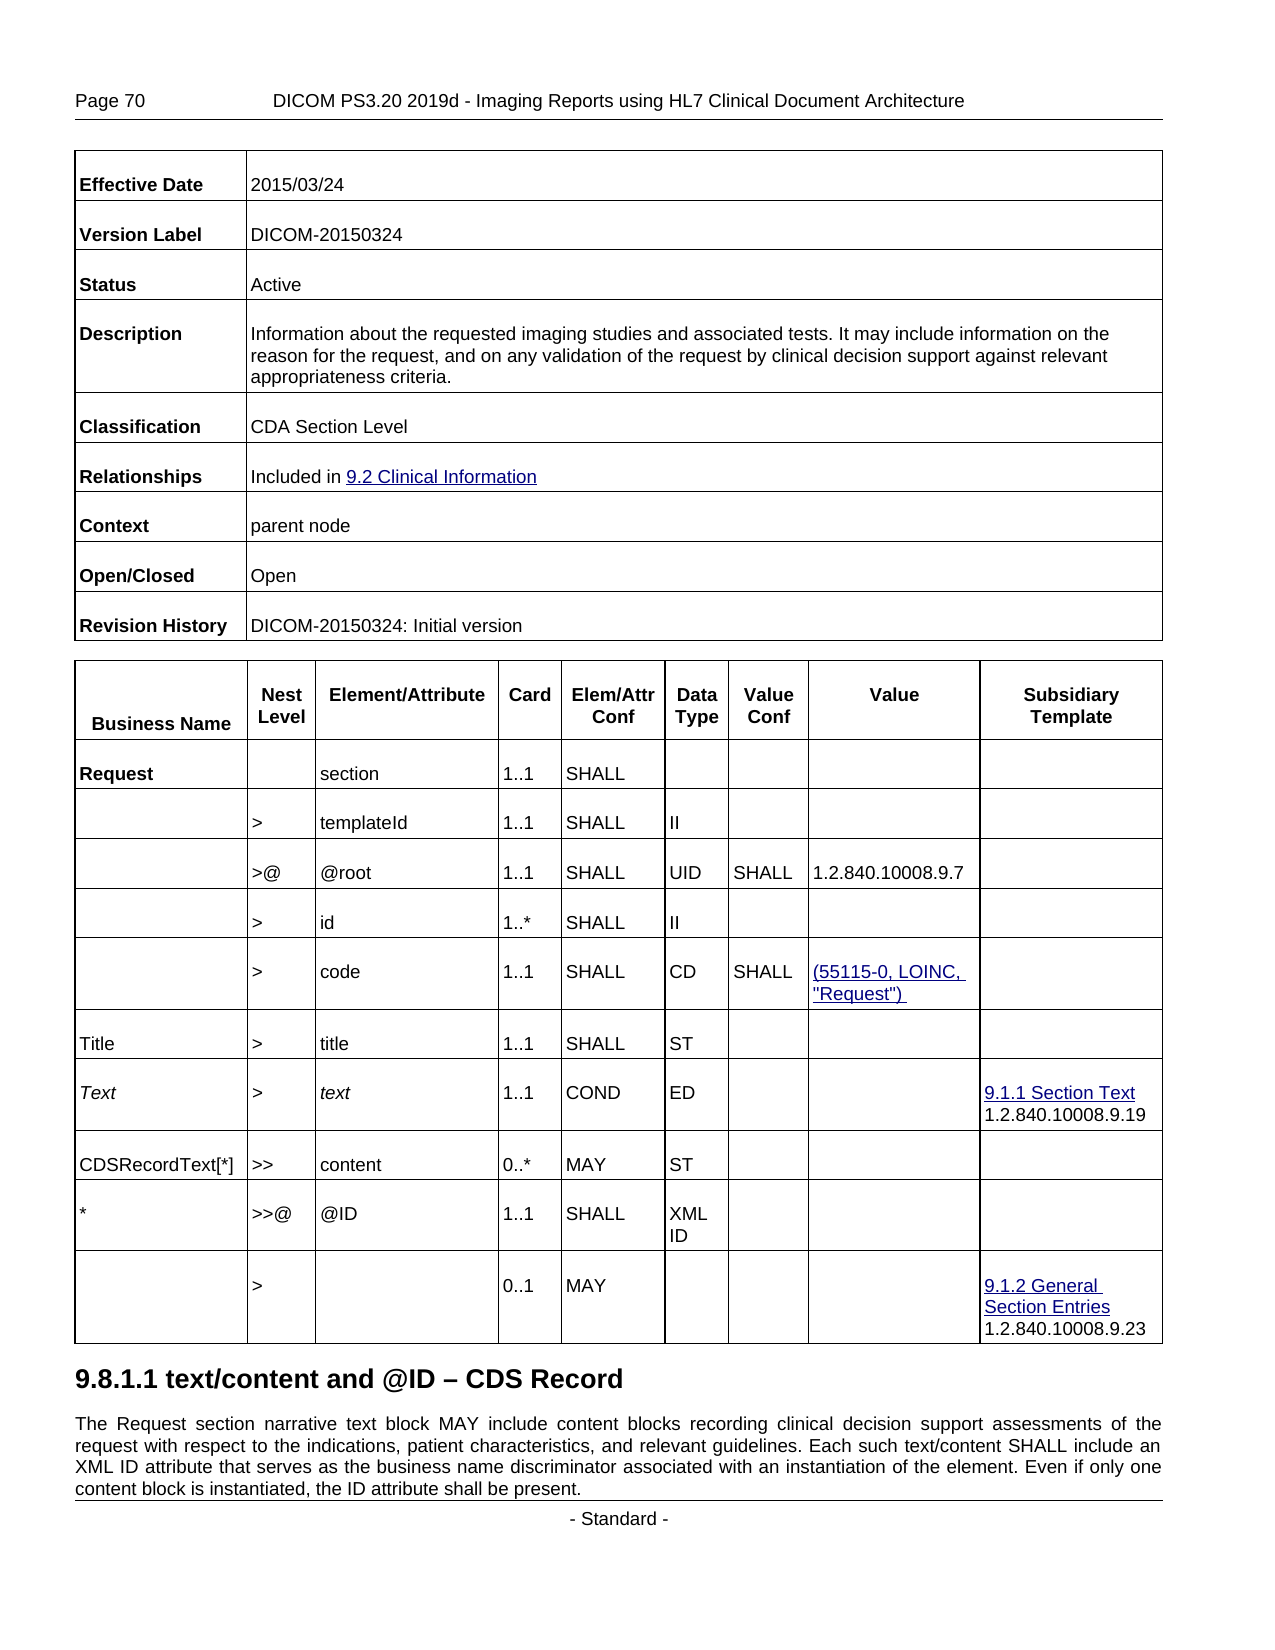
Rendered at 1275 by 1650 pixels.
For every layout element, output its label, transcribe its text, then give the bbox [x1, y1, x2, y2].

table_cell > [248, 1251, 315, 1343]
table_cell > [248, 1010, 315, 1058]
table_cell Text [76, 1059, 247, 1129]
table_cell 1..1 [499, 789, 561, 838]
table_cell [76, 938, 247, 1008]
table_cell > [248, 938, 315, 1008]
table_cell 1..1 [499, 938, 561, 1008]
table_cell Included in 9.2 Clinical Information [247, 443, 1162, 491]
table_cell [729, 1010, 808, 1058]
table_cell COND [562, 1059, 664, 1129]
table_cell Request [76, 740, 247, 788]
table_header Value Conf [729, 661, 808, 738]
table_cell [809, 1180, 979, 1250]
table_cell [981, 839, 1162, 888]
table_cell SHALL [562, 889, 664, 937]
table_cell [666, 1251, 728, 1343]
table_cell [729, 740, 808, 788]
table_cell ED [666, 1059, 728, 1129]
table_cell UID [666, 839, 728, 888]
table_cell [729, 889, 808, 937]
table_cell Classification [76, 393, 246, 442]
table_cell Relationships [76, 443, 246, 491]
table_cell 1..1 [499, 1180, 561, 1250]
table_cell [809, 1059, 979, 1129]
table_cell > [248, 789, 315, 838]
table_cell template​Id [316, 789, 498, 838]
table_cell Effective Date [76, 151, 246, 200]
table_cell [729, 789, 808, 838]
table_cell 1.2.840.10008.9.7 [809, 839, 979, 888]
table_cell [729, 1059, 808, 1129]
table_header Card [499, 661, 561, 738]
table_cell SHALL [562, 740, 664, 788]
table_cell > [248, 1059, 315, 1129]
table_cell DICOM-20150324 [247, 201, 1162, 249]
table_cell 1..1 [499, 839, 561, 888]
table_cell 0..1 [499, 1251, 561, 1343]
table_cell 1..1 [499, 1059, 561, 1129]
table_cell [76, 889, 247, 937]
table_cell text [316, 1059, 498, 1129]
table_header Value [809, 661, 979, 738]
table_cell ST [666, 1131, 728, 1179]
table_cell [981, 889, 1162, 937]
table_header Element/​Attribute [316, 661, 498, 738]
table_cell > [248, 889, 315, 937]
table_cell id [316, 889, 498, 937]
table_cell SHALL [729, 938, 808, 1008]
table_cell 1..* [499, 889, 561, 937]
table_cell DICOM-20150324: Initial version [247, 592, 1162, 640]
table_cell [76, 789, 247, 838]
table_cell section [316, 740, 498, 788]
table_cell CDSRecord​Text[*] [76, 1131, 247, 1179]
table_cell [76, 1251, 247, 1343]
table_cell * [76, 1180, 247, 1250]
table_cell SHALL [562, 839, 664, 888]
table_cell 2015/03/24 [247, 151, 1162, 200]
table_cell [76, 839, 247, 888]
table_cell content [316, 1131, 498, 1179]
table_header Nest Level [248, 661, 315, 738]
table_cell 1..1 [499, 740, 561, 788]
table_cell title [316, 1010, 498, 1058]
table_cell [729, 1131, 808, 1179]
table_cell [666, 740, 728, 788]
table_cell [981, 740, 1162, 788]
table_cell [809, 789, 979, 838]
table_cell MAY [562, 1131, 664, 1179]
table_cell SHALL [562, 789, 664, 838]
table_cell SHALL [729, 839, 808, 888]
table_cell @ID [316, 1180, 498, 1250]
table_cell (55115-0, LOINC, "Request") [809, 938, 979, 1008]
table_cell SHALL [562, 1180, 664, 1250]
table_cell Active [247, 250, 1162, 299]
table_cell XML ID [666, 1180, 728, 1250]
table_cell 1..1 [499, 1010, 561, 1058]
table_cell SHALL [562, 938, 664, 1008]
table_cell >>@ [248, 1180, 315, 1250]
table_header Business Name [76, 661, 247, 738]
table_cell [981, 1180, 1162, 1250]
table_cell [729, 1251, 808, 1343]
table_cell code [316, 938, 498, 1008]
table_cell [809, 889, 979, 937]
table_cell [981, 1010, 1162, 1058]
table_cell II [666, 889, 728, 937]
table_cell 0..* [499, 1131, 561, 1179]
table_cell Description [76, 300, 246, 392]
table_cell 9.1.1 Section Text 1.2.840.10008.9.19 [981, 1059, 1162, 1129]
text The Request section narrative text block MAY include content blocks recording clinical decision support assessments of the request with respect to the indications, patient characteristics, and relevant guidelines. Each such text/content SHALL include an XML ID attribute that serves as the business name discriminator associated with an instantiation of the element. Even if only one content block is instantiated, the ID attribute shall be present. [75, 1413, 1162, 1499]
table_cell [809, 1251, 979, 1343]
table_cell CD [666, 938, 728, 1008]
table_cell @root [316, 839, 498, 888]
table_header Subsidiary Template [981, 661, 1162, 738]
table_cell Title [76, 1010, 247, 1058]
table_cell >> [248, 1131, 315, 1179]
table_cell SHALL [562, 1010, 664, 1058]
table_cell parent node [247, 492, 1162, 541]
table_cell 9.1.2 General Section Entries 1.2.840.10008.9.23 [981, 1251, 1162, 1343]
table_cell Open/Closed [76, 542, 246, 591]
table_cell Open [247, 542, 1162, 591]
table_header Data Type [666, 661, 728, 738]
table_cell >@ [248, 839, 315, 888]
table_cell Version Label [76, 201, 246, 249]
table_cell ST [666, 1010, 728, 1058]
table_cell [809, 1131, 979, 1179]
text 9.8.1.1 text/content and @ID – CDS Record [75, 1363, 1162, 1394]
table_cell Information about the requested imaging studies and associated tests. It may include information on the reason for the request, and on any validation of the request by clinical decision support against relevant appropriateness criteria. [247, 300, 1162, 392]
table_cell [248, 740, 315, 788]
table_cell [809, 1010, 979, 1058]
table_cell Revision History [76, 592, 246, 640]
table_cell CDA Section Level [247, 393, 1162, 442]
table_cell [316, 1251, 498, 1343]
table_cell Status [76, 250, 246, 299]
table_cell Context [76, 492, 246, 541]
table_cell II [666, 789, 728, 838]
table_cell [729, 1180, 808, 1250]
table_header Elem/Attr Conf [562, 661, 664, 738]
table_cell [809, 740, 979, 788]
table_cell [981, 1131, 1162, 1179]
table_cell [981, 938, 1162, 1008]
table_cell [981, 789, 1162, 838]
table_cell MAY [562, 1251, 664, 1343]
